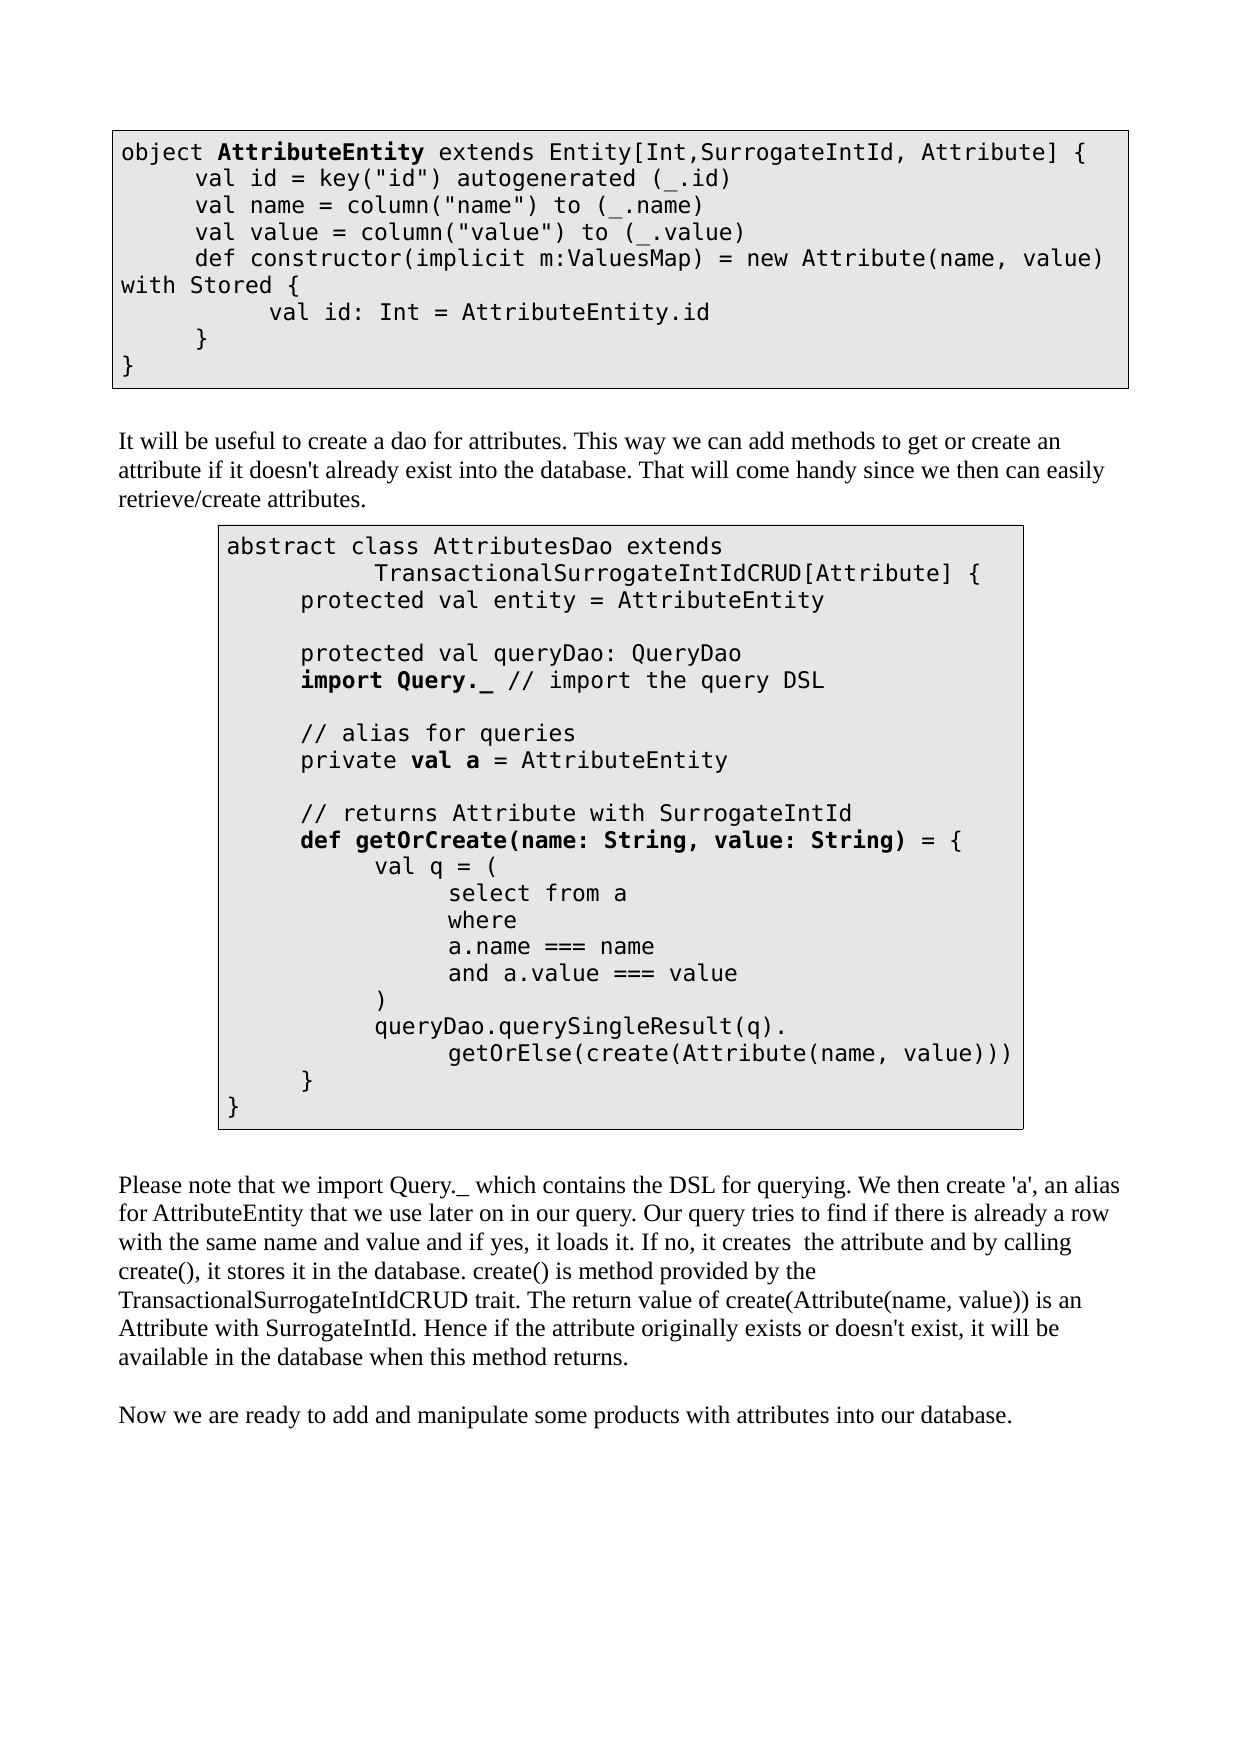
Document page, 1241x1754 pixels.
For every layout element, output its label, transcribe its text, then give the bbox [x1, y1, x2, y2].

text } [121, 352, 1119, 379]
text val id: Int = AttributeEntity.id [121, 299, 1119, 326]
text protected val entity = AttributeEntity [226, 587, 1014, 613]
text val name = column("name") to (_.name) [121, 192, 1119, 219]
text } [226, 1093, 1014, 1120]
text Now we are ready to add and manipulate some products with attributes into our database. [118, 1400, 1122, 1428]
text val id = key("id") autogenerated (_.id) [121, 166, 1119, 192]
text val value = column("value") to (_.value) [121, 219, 1119, 246]
text def constructor(implicit m:ValuesMap) = new Attribute(name, value) with Stored { [121, 246, 1119, 299]
text Please note that we import Query._ which contains the DSL for querying. We then create 'a', an alias for AttributeEntity that we use later on in our query. Our query tries to find if there is already a row with the same name and value and if yes, it loads it. If no, it creates the attribute and by calling create(), it stores it in the database. create() is method provided by the TransactionalSurrogateIntIdCRUD trait. The return value of create(Attribute(name, value)) is an Attribute with SurrogateIntId. Hence if the attribute originally exists or doesn't exist, it will be available in the database when this method returns. [118, 1170, 1122, 1371]
text // returns Attribute with SurrogateIntId [226, 800, 1014, 827]
text ) [226, 987, 1014, 1013]
text select from a [226, 880, 1014, 907]
text private val a = AttributeEntity [226, 747, 1014, 773]
text object AttributeEntity extends Entity[Int,SurrogateIntId, Attribute] { [121, 139, 1119, 166]
text It will be useful to create a dao for attributes. This way we can add methods to get or create an attribute if it doesn't already exist into the database. That will come handy since we then can easily retrieve/create attributes. [118, 426, 1122, 513]
text } [121, 326, 1119, 352]
text } [226, 1067, 1014, 1093]
text protected val queryDao: QueryDao [226, 640, 1014, 667]
text // alias for queries [226, 720, 1014, 747]
text abstract class AttributesDao extends [226, 533, 1014, 560]
text and a.value === value [226, 960, 1014, 987]
text def getOrCreate(name: String, value: String) = { [226, 827, 1014, 853]
text TransactionalSurrogateIntIdCRUD[Attribute] { [226, 560, 1014, 587]
text queryDao.querySingleResult(q). [226, 1013, 1014, 1040]
text getOrElse(create(Attribute(name, value))) [226, 1040, 1014, 1067]
text val q = ( [226, 853, 1014, 880]
text import Query._ // import the query DSL [226, 667, 1014, 693]
text a.name === name [226, 933, 1014, 960]
text where [226, 907, 1014, 933]
